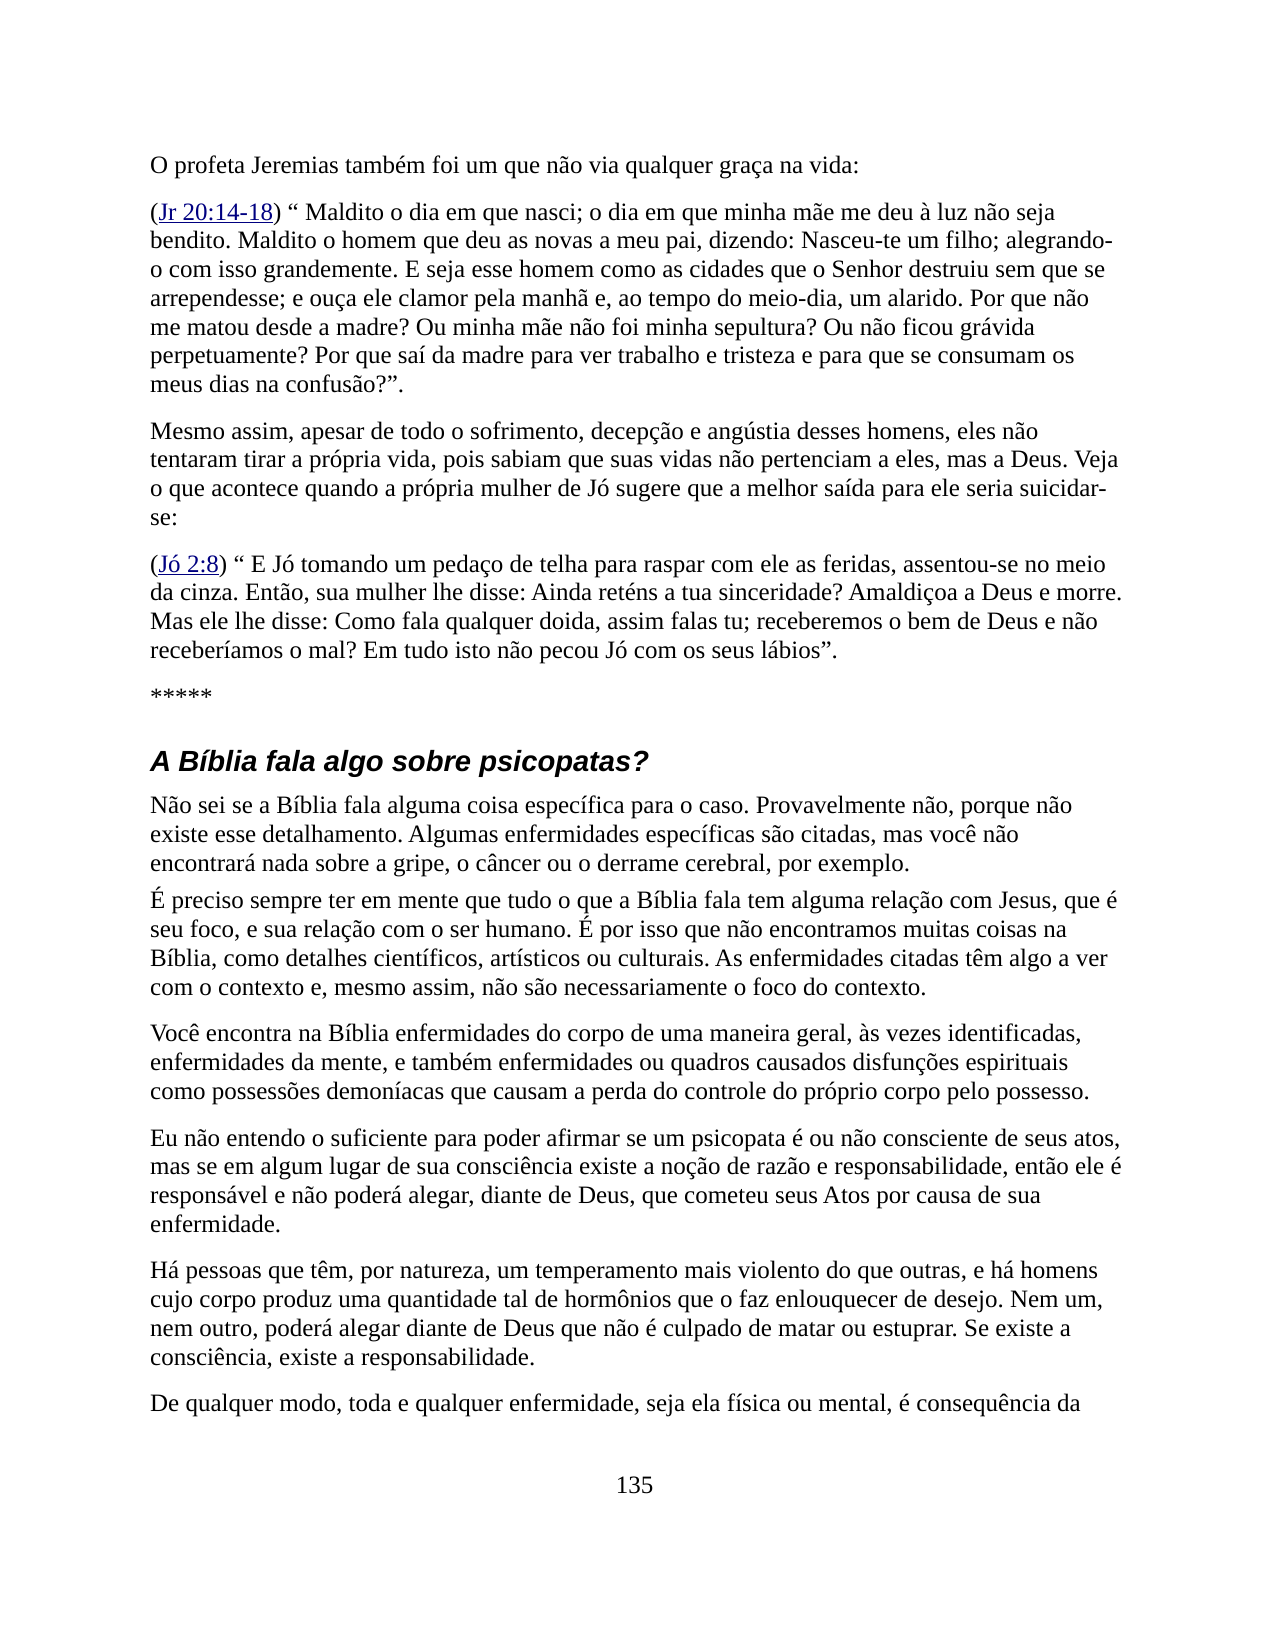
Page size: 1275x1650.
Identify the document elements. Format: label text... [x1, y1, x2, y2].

text De qualquer modo, toda e qualquer enfermidade, seja ela física ou mental, é consequência da [150, 1388, 1125, 1417]
text (Jó 2:8) “ E Jó tomando um pedaço de telha para raspar com ele as feridas, assentou-se no meio da cinza. Então, sua mulher lhe disse: Ainda reténs a tua sinceridade? Amaldiçoa a Deus e morre. Mas ele lhe disse: Como fala qualquer doida, assim falas tu; receberemos o bem de Deus e não receberíamos o mal? Em tudo isto não pecou Jó com os seus lábios”. [150, 549, 1125, 664]
text Não sei se a Bíblia fala alguma coisa específica para o caso. Provavelmente não, porque não existe esse detalhamento. Algumas enfermidades específicas são citadas, mas você não encontrará nada sobre a gripe, o câncer ou o derrame cerebral, por exemplo. [150, 790, 1125, 877]
text Mesmo assim, apesar de todo o sofrimento, decepção e angústia desses homens, eles não tentaram tirar a própria vida, pois sabiam que suas vidas não pertenciam a eles, mas a Deus. Veja o que acontece quando a própria mulher de Jó sugere que a melhor saída para ele seria suicidar-se: [150, 416, 1125, 531]
text Há pessoas que têm, por natureza, um temperamento mais violento do que outras, e há homens cujo corpo produz uma quantidade tal de hormônios que o faz enlouquecer de desejo. Nem um, nem outro, poderá alegar diante de Deus que não é culpado de matar ou estuprar. Se existe a consciência, existe a responsabilidade. [150, 1256, 1125, 1371]
text (Jr 20:14-18) “ Maldito o dia em que nasci; o dia em que minha mãe me deu à luz não seja bendito. Maldito o homem que deu as novas a meu pai, dizendo: Nasceu-te um filho; alegrando-o com isso grandemente. E seja esse homem como as cidades que o Senhor destruiu sem que se arrependesse; e ouça ele clamor pela manhã e, ao tempo do meio-dia, um alarido. Por que não me matou desde a madre? Ou minha mãe não foi minha sepultura? Ou não ficou grávida perpetuamente? Por que saí da madre para ver trabalho e tristeza e para que se consumam os meus dias na confusão?”. [150, 197, 1125, 398]
text O profeta Jeremias também foi um que não via qualquer graça na vida: [150, 150, 1125, 179]
text Você encontra na Bíblia enfermidades do corpo de uma maneira geral, às vezes identificadas, enfermidades da mente, e também enfermidades ou quadros causados disfunções espirituais como possessões demoníacas que causam a perda do controle do próprio corpo pelo possesso. [150, 1018, 1125, 1105]
text Eu não entendo o suficiente para poder afirmar se um psicopata é ou não consciente de seus atos, mas se em algum lugar de sua consciência existe a noção de razão e responsabilidade, então ele é responsável e não poderá alegar, diante de Deus, que cometeu seus Atos por causa de sua enfermidade. [150, 1123, 1125, 1238]
text ***** [150, 682, 1125, 710]
subtitle A Bíblia fala algo sobre psicopatas? [150, 744, 1125, 778]
text É preciso sempre ter em mente que tudo o que a Bíblia fala tem alguma relação com Jesus, que é seu foco, e sua relação com o ser humano. É por isso que não encontramos muitas coisas na Bíblia, como detalhes científicos, artísticos ou culturais. As enfermidades citadas têm algo a ver com o contexto e, mesmo assim, não são necessariamente o foco do contexto. [150, 886, 1125, 1001]
